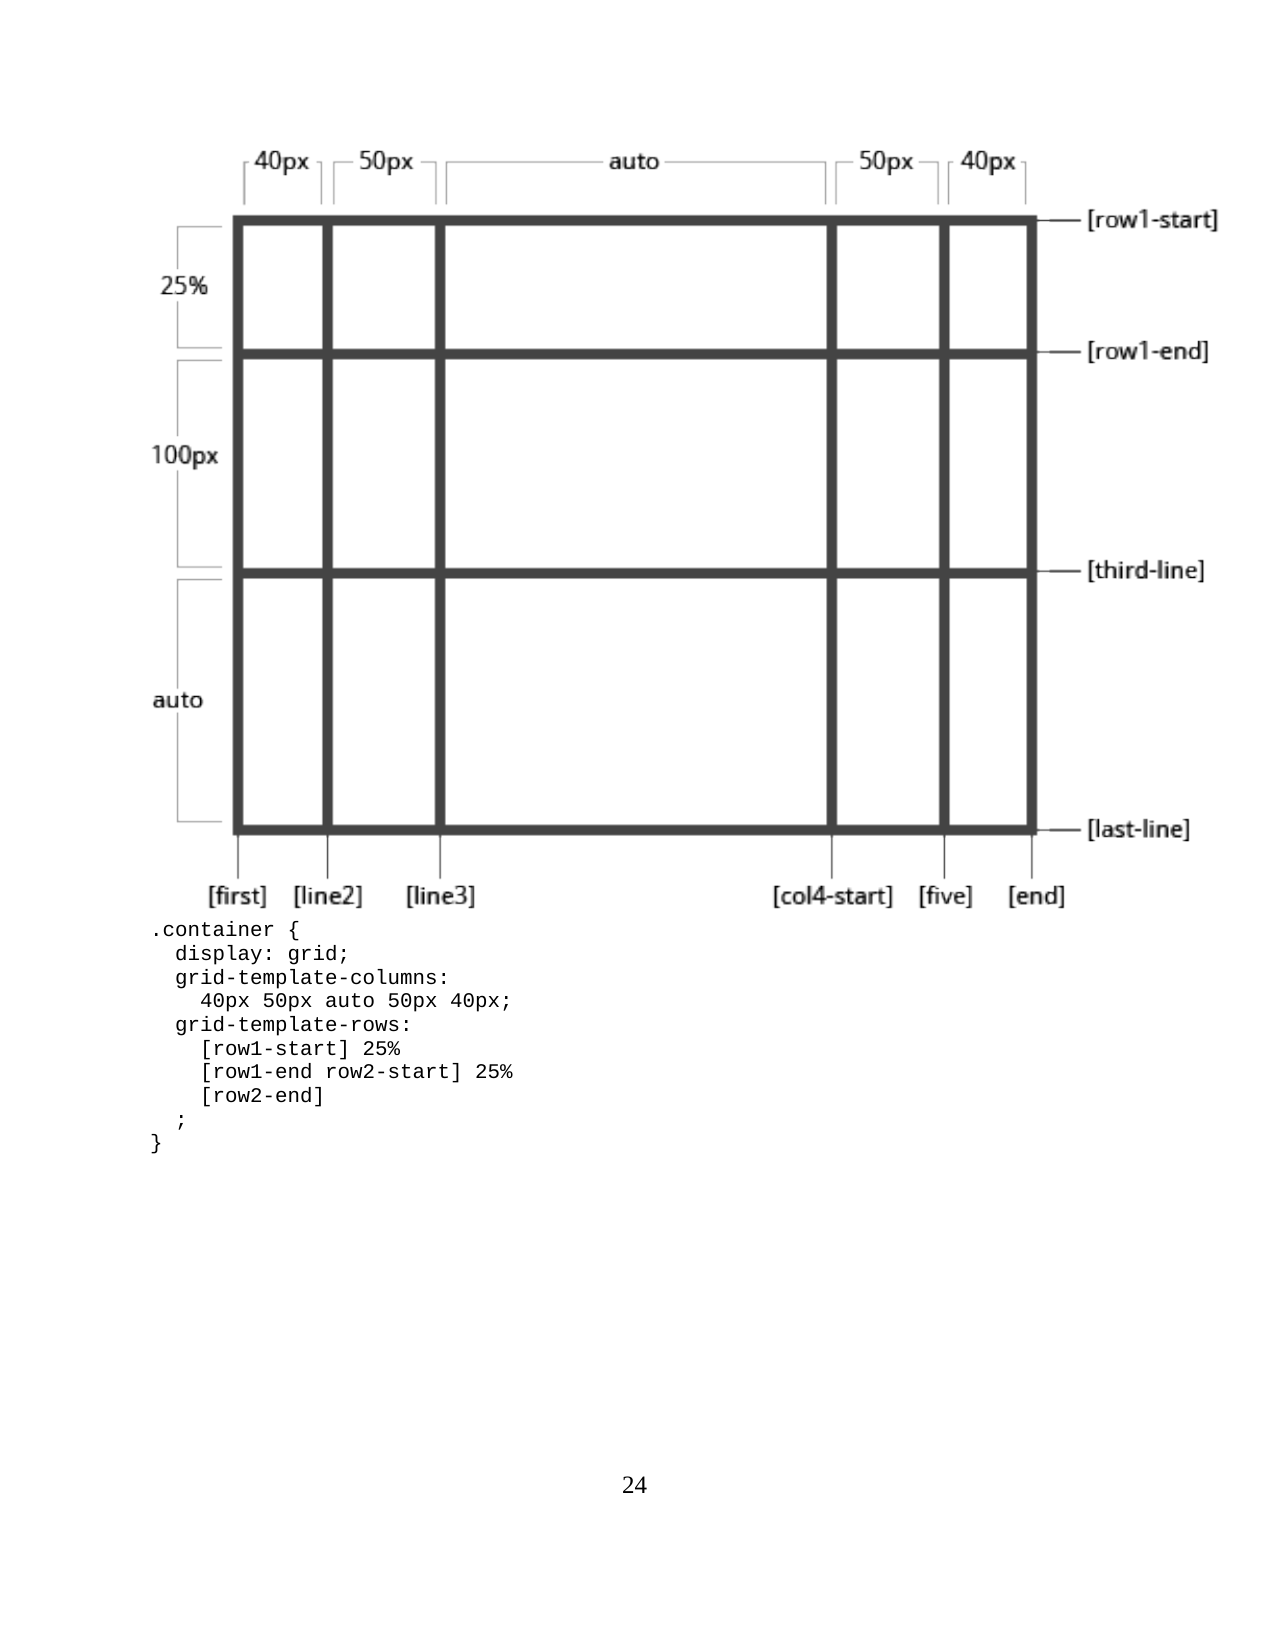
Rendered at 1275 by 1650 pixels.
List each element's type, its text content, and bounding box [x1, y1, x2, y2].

text ; [150, 1108, 1125, 1132]
text 40px 50px auto 50px 40px; [150, 990, 1125, 1014]
text [row1-start] 25% [150, 1038, 1125, 1061]
text [row2-end] [150, 1085, 1125, 1108]
text display: grid; [150, 943, 1125, 967]
text grid-template-columns: [150, 967, 1125, 990]
text .container { [150, 919, 1125, 943]
text grid-template-rows: [150, 1014, 1125, 1038]
text } [150, 1132, 1125, 1156]
picture [150, 150, 1221, 911]
text [row1-end row2-start] 25% [150, 1061, 1125, 1085]
